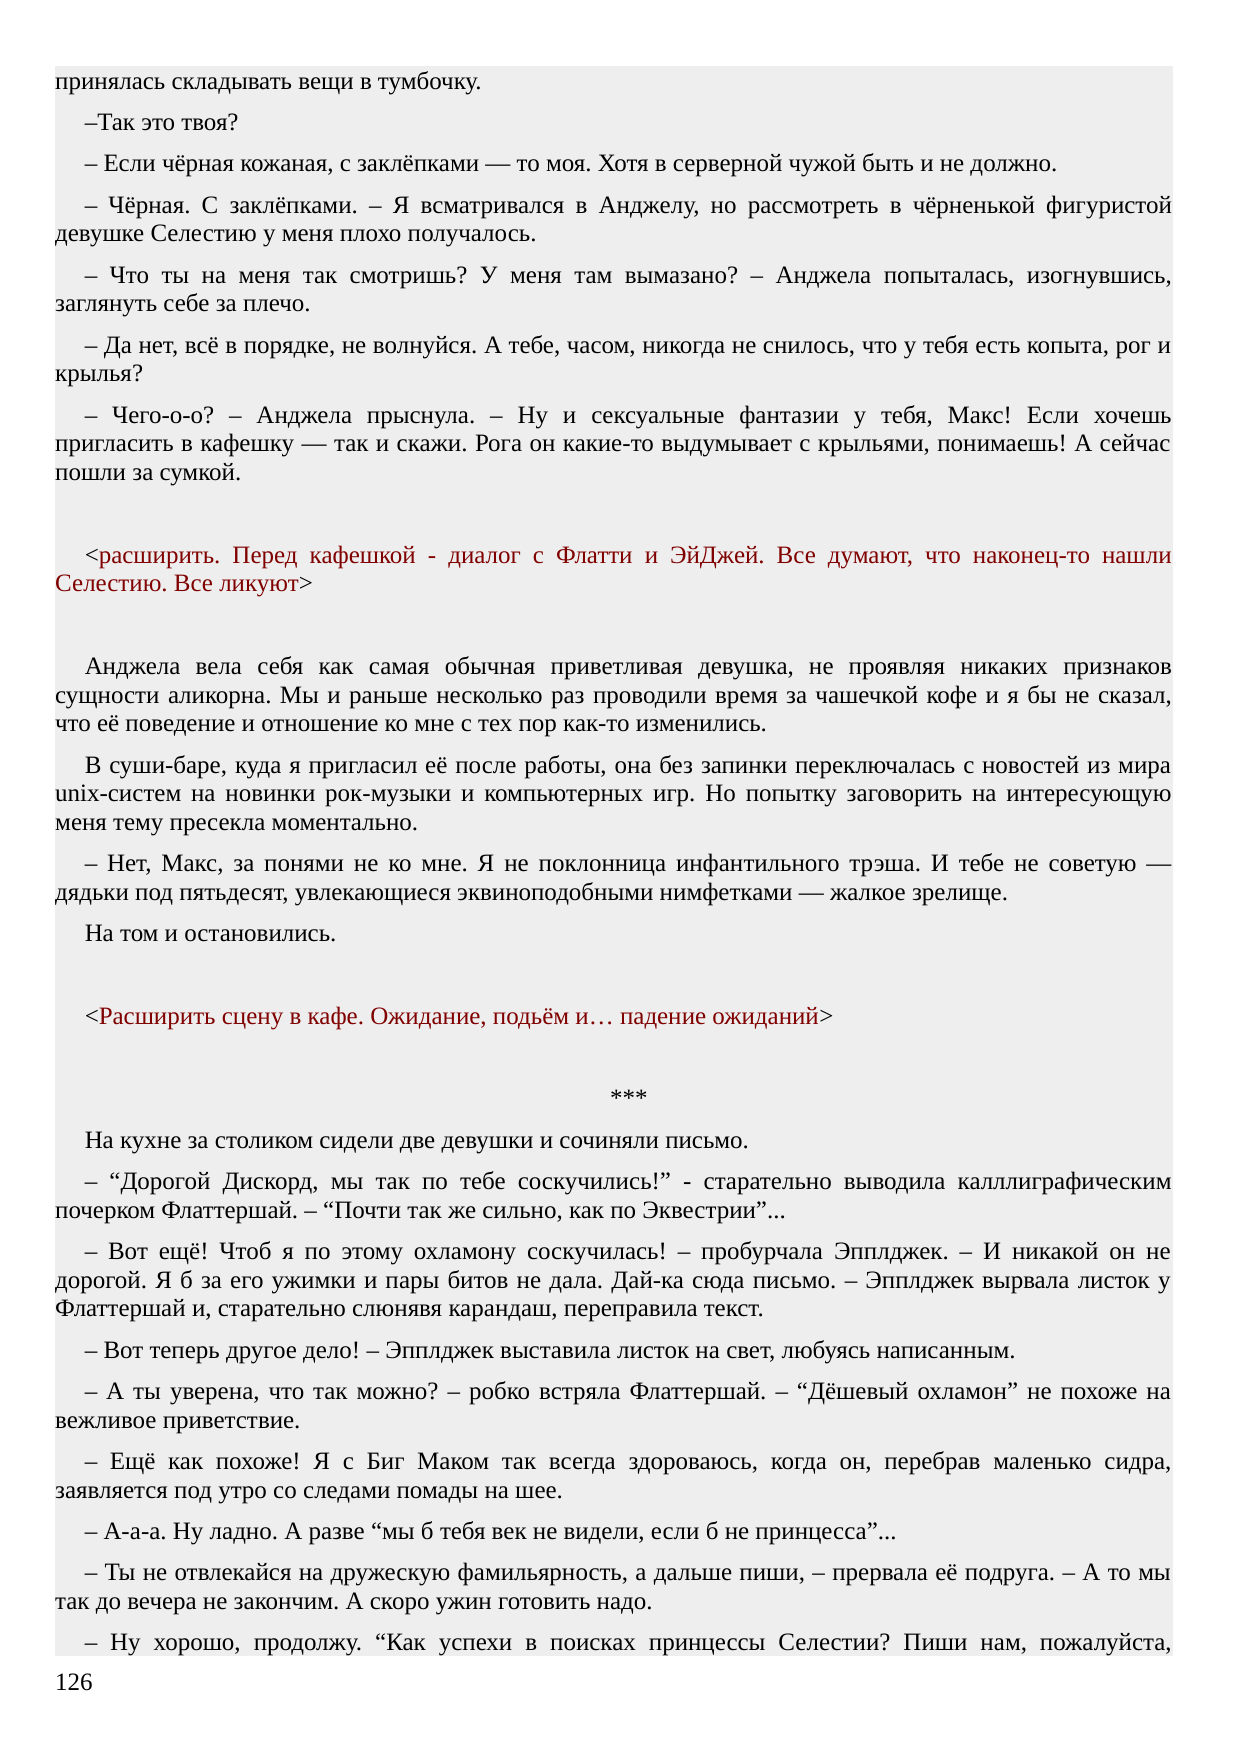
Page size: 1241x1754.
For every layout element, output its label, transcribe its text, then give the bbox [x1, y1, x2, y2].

text – А ты уверена, что так можно? – робко встряла Флаттершай. – “Дёшевый охламон” не похоже на вежливое приветствие. [55, 1376, 1173, 1433]
text <расширить. Перед кафешкой - диалог с Флатти и ЭйДжей. Все думают, что наконец-то нашли Селестию. Все ликуют> [55, 540, 1173, 597]
text – “Дорогой Дискорд, мы так по тебе соскучились!” - старательно выводила калллиграфическим почерком Флаттершай. – “Почти так же сильно, как по Эквестрии”... [55, 1166, 1173, 1223]
text На том и остановились. [55, 918, 1173, 947]
text принялась складывать вещи в тумбочку. [55, 66, 1173, 95]
text – Ну хорошо, продолжу. “Как успехи в поисках принцессы Селестии? Пиши нам, пожалуйста, [55, 1627, 1173, 1656]
text – Что ты на меня так смотришь? У меня там вымазано? – Анджела попыталась, изогнувшись, заглянуть себе за плечо. [55, 260, 1173, 317]
text – Нет, Макс, за понями не ко мне. Я не поклонница инфантильного трэша. И тебе не советую — дядьки под пятьдесят, увлекающиеся эквиноподобными нимфетками — жалкое зрелище. [55, 848, 1173, 906]
text – Ещё как похоже! Я с Биг Маком так всегда здороваюсь, когда он, перебрав маленько сидра, заявляется под утро со следами помады на шее. [55, 1446, 1173, 1503]
text – А-а-а. Ну ладно. А разве “мы б тебя век не видели, если б не принцесса”... [55, 1516, 1173, 1545]
text – Чего-о-о? – Анджела прыснула. – Ну и сексуальные фантазии у тебя, Макс! Если хочешь пригласить в кафешку — так и скажи. Рога он какие-то выдумывает с крыльями, понимаешь! А сейчас пошли за сумкой. [55, 400, 1173, 486]
text – Вот ещё! Чтоб я по этому охламону соскучилась! – пробурчала Эпплджек. – И никакой он не дорогой. Я б за его ужимки и пары битов не дала. Дай-ка сюда письмо. – Эпплджек вырвала листок у Флаттершай и, старательно слюнявя карандаш, переправила текст. [55, 1236, 1173, 1322]
text *** [55, 1083, 1173, 1112]
text <Расширить сцену в кафе. Ожидание, подьём и… падение ожиданий> [55, 1001, 1173, 1030]
text – Да нет, всё в порядке, не волнуйся. А тебе, часом, никогда не снилось, что у тебя есть копыта, рог и крылья? [55, 330, 1173, 387]
text – Вот теперь другое дело! – Эпплджек выставила листок на свет, любуясь написанным. [55, 1335, 1173, 1363]
text – Чёрная. С заклёпками. – Я всматривался в Анджелу, но рассмотреть в чёрненькой фигуристой девушке Селестию у меня плохо получалось. [55, 190, 1173, 247]
text – Если чёрная кожаная, с заклёпками — то моя. Хотя в серверной чужой быть и не должно. [55, 148, 1173, 177]
text Анджела вела себя как самая обычная приветливая девушка, не проявляя никаких признаков сущности аликорна. Мы и раньше несколько раз проводили время за чашечкой кофе и я бы не сказал, что её поведение и отношение ко мне с тех пор как-то изменились. [55, 651, 1173, 737]
text На кухне за столиком сидели две девушки и сочиняли письмо. [55, 1125, 1173, 1153]
text В суши-баре, куда я пригласил её после работы, она без запинки переключалась с новостей из мира unix-систем на новинки рок-музыки и компьютерных игр. Но попытку заговорить на интересующую меня тему пресекла моментально. [55, 750, 1173, 836]
text – Ты не отвлекайся на дружескую фамильярность, а дальше пиши, – прервала её подруга. – А то мы так до вечера не закончим. А скоро ужин готовить надо. [55, 1557, 1173, 1615]
text –Так это твоя? [55, 107, 1173, 136]
